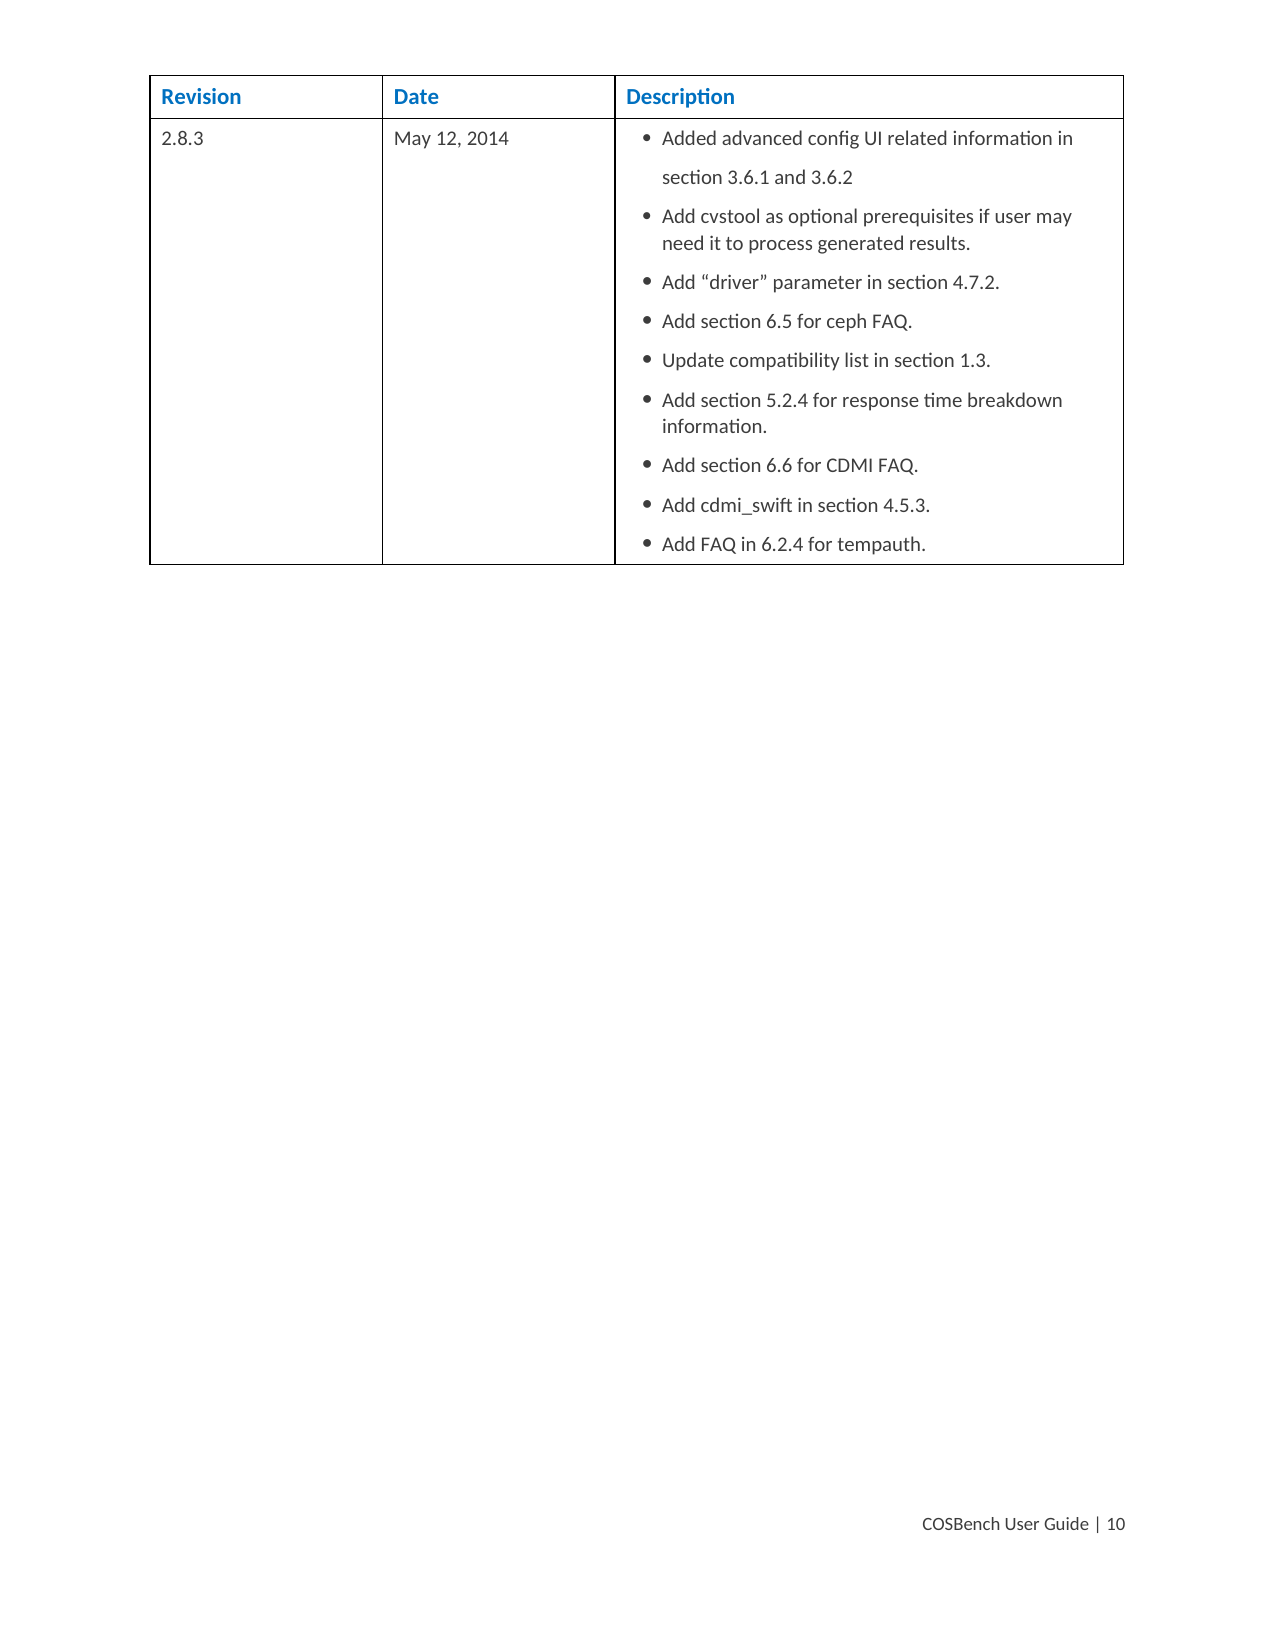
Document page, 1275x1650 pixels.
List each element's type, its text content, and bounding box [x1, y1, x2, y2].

table_header Revision [151, 76, 382, 118]
table_header Date [383, 76, 614, 118]
table_cell Added advanced config UI related information in section 3.6.1 and 3.6.2 Add cvstool as optional prerequisites if user may need it to process generated results. Add “driver” parameter in section 4.7.2. Add section 6.5 for ceph FAQ. Update compatibility list in section 1.3. Add section 5.2.4 for response time breakdown information. Add section 6.6 for CDMI FAQ. Add cdmi_swift in section 4.5.3. Add FAQ in 6.2.4 for tempauth. [616, 119, 1123, 564]
table_cell 2.8.3 [151, 119, 382, 564]
table_cell May 12, 2014 [383, 119, 614, 564]
table_header Description [616, 76, 1123, 118]
